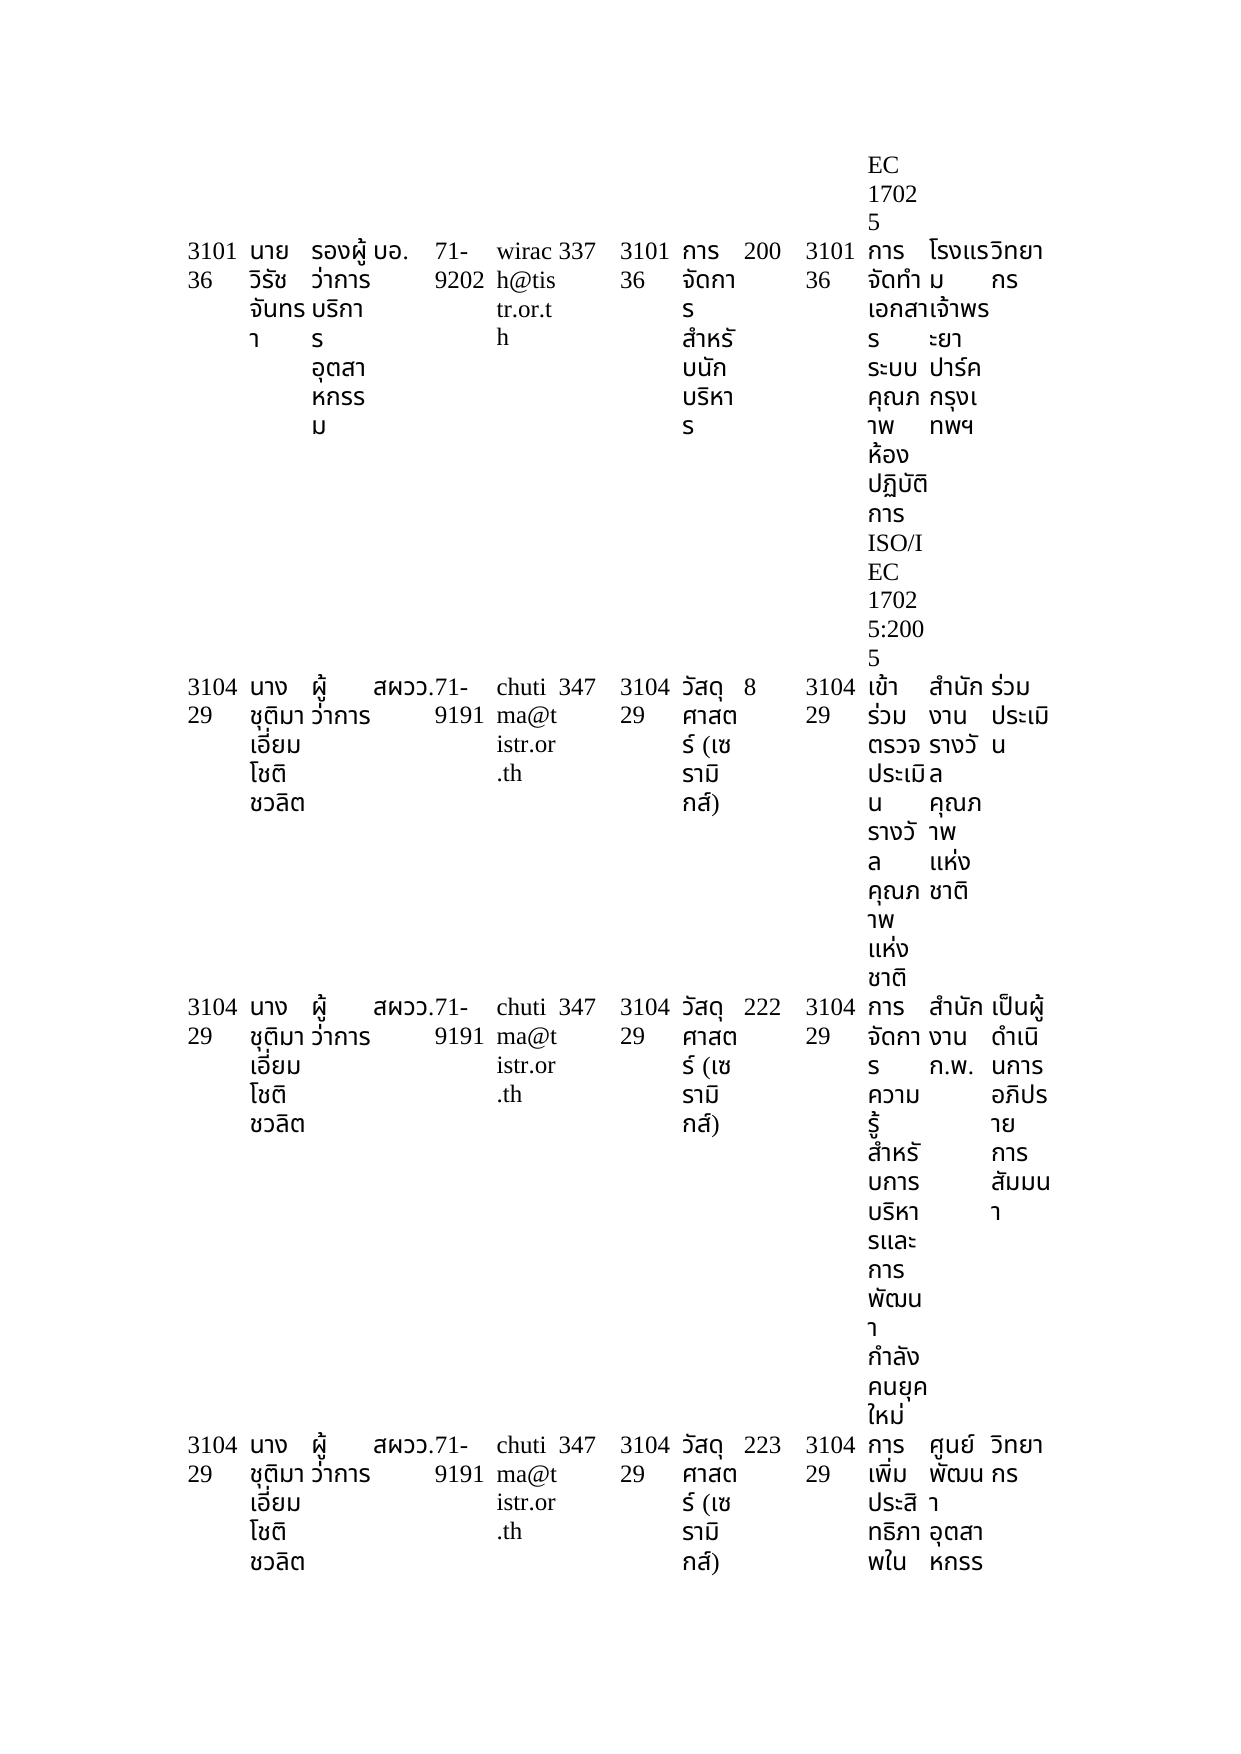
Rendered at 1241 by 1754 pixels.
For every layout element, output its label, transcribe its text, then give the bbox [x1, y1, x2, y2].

table_cell chutima@tistr.or.th [496, 672, 558, 992]
table_cell chutima@tistr.or.th [496, 1430, 558, 1576]
table_cell 310429 [805, 1430, 867, 1576]
table_cell 71-9191 [435, 993, 496, 1430]
table_cell นางชุติมา เอี่ยมโชติชวลิต [249, 672, 311, 992]
table_cell [373, 150, 434, 236]
table_cell 310429 [620, 1430, 682, 1576]
table_cell 310136 [188, 236, 249, 672]
table_cell สำนักงานรางวัลคุณภาพแห่งชาติ [929, 672, 991, 992]
table_cell ผู้ว่าการ [311, 1430, 373, 1576]
table_cell 310429 [620, 672, 682, 992]
table_cell [435, 150, 496, 236]
table_cell 310429 [805, 672, 867, 992]
table_cell [682, 150, 743, 236]
table_cell 71-9191 [435, 1430, 496, 1576]
table_cell wirach@tistr.or.th [496, 236, 558, 672]
table_cell วัสดุศาสตร์ (เซรามิกส์) [682, 1430, 743, 1576]
table_cell [249, 150, 311, 236]
table_cell วัสดุศาสตร์ (เซรามิกส์) [682, 993, 743, 1430]
table_cell การจัดการสำหรับนักบริหาร [682, 236, 743, 672]
table_cell 223 [744, 1430, 805, 1576]
table_cell ศูนย์พัฒนาอุตสาหกรร [929, 1430, 991, 1576]
table_cell 347 [558, 993, 620, 1430]
table_cell สผวว. [373, 672, 434, 992]
table_cell วิทยากร [991, 1430, 1053, 1576]
table_cell นายวิรัช จันทรา [249, 236, 311, 672]
table_cell การจัดการความรู้สำหรับการบริหารและการพัฒนากำลังคนยุคใหม่ [867, 993, 929, 1430]
table_cell วิทยากร [991, 236, 1053, 672]
table_cell สผวว. [373, 993, 434, 1430]
table_cell 71-9202 [435, 236, 496, 672]
table_cell ผู้ว่าการ [311, 672, 373, 992]
table_cell EC 17025 [867, 150, 929, 236]
table_cell 310429 [188, 1430, 249, 1576]
table_cell เข้าร่วมตรวจประเมินรางวัลคุณภาพแห่งชาติ [867, 672, 929, 992]
table_cell 310429 [805, 993, 867, 1430]
table_cell [620, 150, 682, 236]
table_cell นางชุติมา เอี่ยมโชติชวลิต [249, 993, 311, 1430]
table_cell [744, 150, 805, 236]
table_cell บอ. [373, 236, 434, 672]
table_cell สำนักงาน ก.พ. [929, 993, 991, 1430]
table_cell 310429 [188, 672, 249, 992]
table_cell นางชุติมา เอี่ยมโชติชวลิต [249, 1430, 311, 1576]
table_cell 347 [558, 1430, 620, 1576]
table_cell การเพิ่มประสิทธิภาพใน [867, 1430, 929, 1576]
table_cell 310136 [805, 236, 867, 672]
table_cell 222 [744, 993, 805, 1430]
table_cell เป็นผู้ดำเนินการอภิปรายการสัมมนา [991, 993, 1053, 1430]
table_cell [558, 150, 620, 236]
table_cell โรงแรมเจ้าพระยาปาร์ค กรุงเทพฯ [929, 236, 991, 672]
table_cell 200 [744, 236, 805, 672]
table_cell 310429 [188, 993, 249, 1430]
table_cell 71-9191 [435, 672, 496, 992]
table_cell ผู้ว่าการ [311, 993, 373, 1430]
table_cell 310136 [620, 236, 682, 672]
table_cell วัสดุศาสตร์ (เซรามิกส์) [682, 672, 743, 992]
table_cell chutima@tistr.or.th [496, 993, 558, 1430]
table_cell รองผู้ว่าการบริการอุตสาหกรรม [311, 236, 373, 672]
table_cell [188, 150, 249, 236]
table_cell 347 [558, 672, 620, 992]
table_cell 8 [744, 672, 805, 992]
table_cell สผวว. [373, 1430, 434, 1576]
table_cell [496, 150, 558, 236]
table_cell [311, 150, 373, 236]
table_cell ร่วมประเมิน [991, 672, 1053, 992]
table_cell [929, 150, 991, 236]
table_cell 310429 [620, 993, 682, 1430]
table_cell [805, 150, 867, 236]
table_cell การจัดทำเอกสารระบบคุณภาพห้องปฏิบัติการ ISO/IEC 17025:2005 [867, 236, 929, 672]
table_cell [991, 150, 1053, 236]
table_cell 337 [558, 236, 620, 672]
